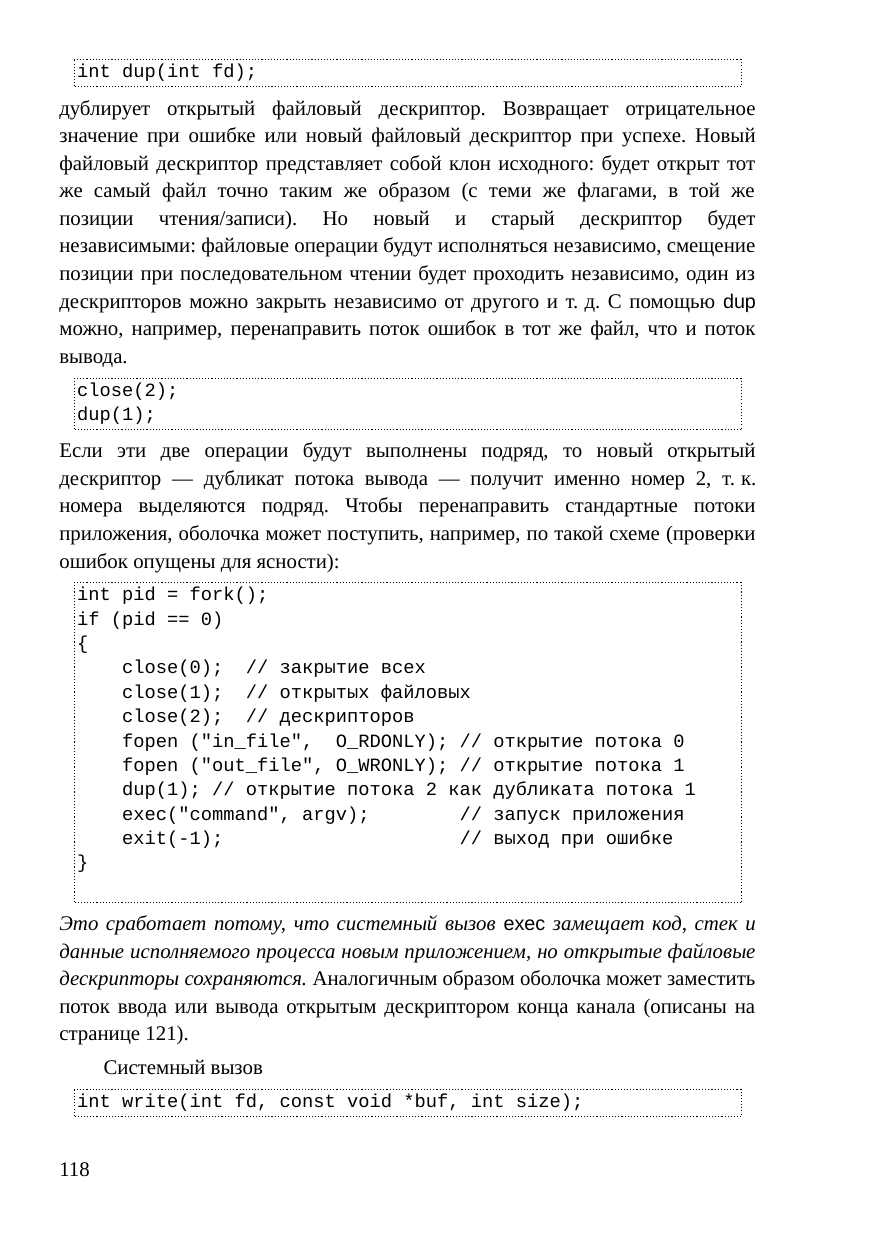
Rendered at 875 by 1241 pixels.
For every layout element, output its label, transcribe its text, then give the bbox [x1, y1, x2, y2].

text int dup(int fd); [74, 59, 741, 86]
text Это сработает потому, что системный вызов exec замещает код, стек и данные исполняемого процесса новым приложением, но открытые файловые дескрипторы сохраняются. Аналогичным образом оболочка может заместить поток ввода или вывода открытым дескриптором конца канала (описаны на странице 119). [59, 911, 756, 1045]
text close(2); dup(1); [74, 377, 741, 429]
text Системный вызов [59, 1055, 756, 1079]
text Если эти две операции будут выполнены подряд, то новый открытый дескриптор — дубликат потока вывода — получит именно номер 2, т. к. номера выделяются подряд. Чтобы перенаправить стандартные потоки приложения, оболочка может поступить, например, по такой схеме (проверки ошибок опущены для ясности): [59, 438, 756, 573]
text int pid = fork(); if (pid == 0) { close(0); // закрытие всех close(1); // открытых файловых close(2); // дескрипторов fopen ("in_file", O_RDONLY); // открытие потока 0 fopen ("out_file", O_WRONLY); // открытие потока 1 dup(1); // открытие потока 2 как дубликата потока 1 exec("command", argv); // запуск приложения exit(-1); // выход при ошибке } [74, 582, 741, 902]
text int write(int fd, const void *buf, int size); [74, 1088, 741, 1116]
text дублирует открытый файловый дескриптор. Возвращает отрицательное значение при ошибке или новый файловый дескриптор при успехе. Новый файловый дескриптор представляет собой клон исходного: будет открыт тот же самый файл точно таким же образом (с теми же флагами, в той же позиции чтения/записи). Но новый и старый дескриптор будет независимыми: файловые операции будут исполняться независимо, смещение позиции при последовательном чтении будет проходить независимо, один из дескрипторов можно закрыть независимо от другого и т. д. С помощью dup можно, например, перенаправить поток ошибок в тот же файл, что и поток вывода. [59, 95, 756, 368]
